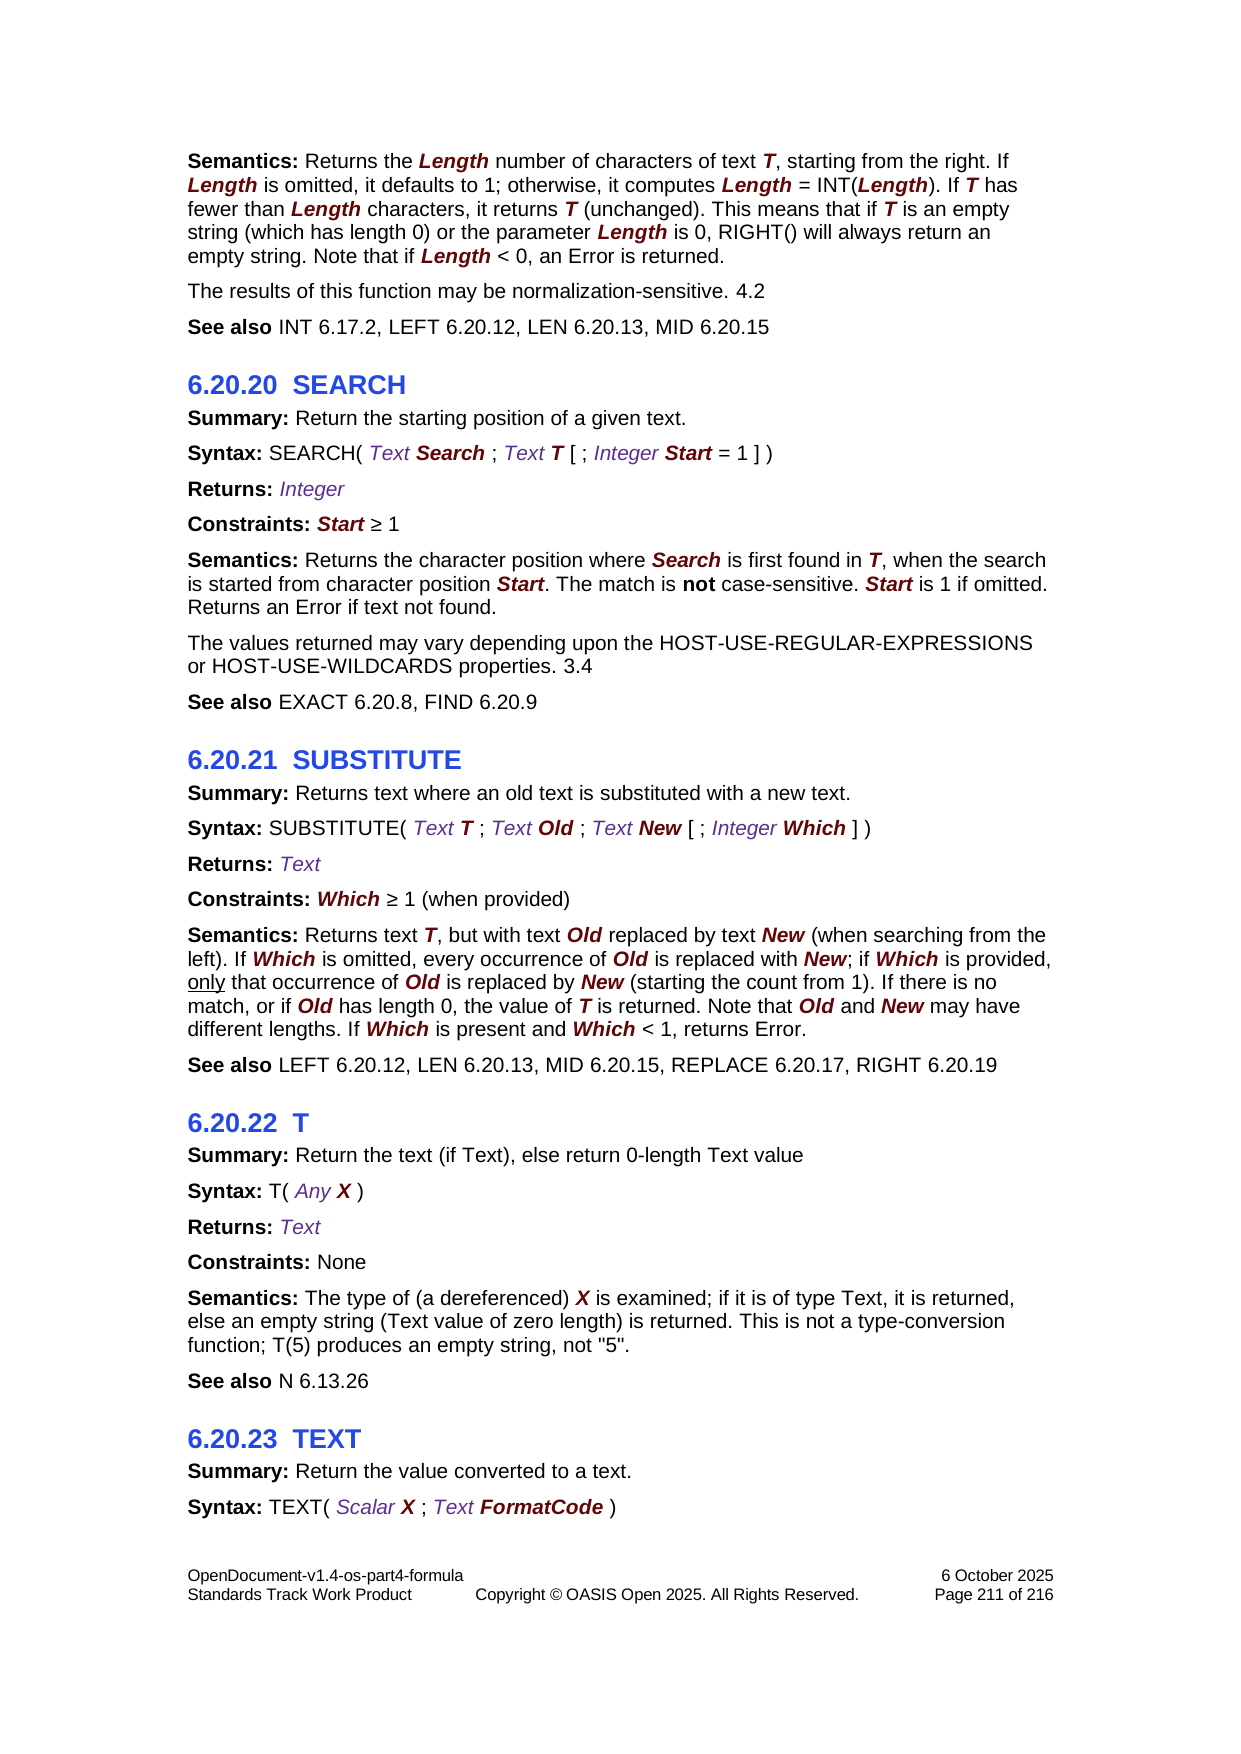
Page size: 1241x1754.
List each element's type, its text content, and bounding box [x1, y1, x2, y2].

text Semantics: Returns the Length number of characters of text T, starting from the right. If Length is omitted, it defaults to 1; otherwise, it computes Length = INT(Length). If T has fewer than Length characters, it returns T (unchanged). This means that if T is an empty string (which has length 0) or the parameter Length is 0, RIGHT() will always return an empty string. Note that if Length < 0, an Error is returned. [187, 150, 1053, 268]
text See also N 6.13.26 [187, 1369, 1053, 1393]
subtitle SEARCH [187, 370, 1053, 400]
text Returns: Integer [187, 477, 1053, 501]
text Semantics: Returns the character position where Search is first found in T, when the search is started from character position Start. The match is not case-sensitive. Start is 1 if omitted. Returns an Error if text not found. [187, 548, 1053, 619]
text Returns: Text [187, 1215, 1053, 1239]
text Syntax: T( Any X ) [187, 1179, 1053, 1203]
text Returns: Text [187, 852, 1053, 876]
text Summary: Return the starting position of a given text. [187, 406, 1053, 429]
text Constraints: Which ≥ 1 (when provided) [187, 888, 1053, 911]
text The values returned may vary depending upon the HOST-USE-REGULAR-EXPRESSIONS or HOST-USE-WILDCARDS properties. 3.4 [187, 631, 1053, 678]
text The results of this function may be normalization-sensitive. 4.2 [187, 280, 1053, 303]
text See also LEFT 6.20.12, LEN 6.20.13, MID 6.20.15, REPLACE 6.20.17, RIGHT 6.20.19 [187, 1053, 1053, 1077]
text Constraints: Start ≥ 1 [187, 513, 1053, 536]
text Semantics: Returns text T, but with text Old replaced by text New (when searching from the left). If Which is omitted, every occurrence of Old is replaced with New; if Which is provided, only that occurrence of Old is replaced by New (starting the count from 1). If there is no match, or if Old has length 0, the value of T is returned. Note that Old and New may have different lengths. If Which is present and Which < 1, returns Error. [187, 923, 1053, 1041]
text See also INT 6.17.2, LEFT 6.20.12, LEN 6.20.13, MID 6.20.15 [187, 315, 1053, 339]
text Summary: Returns text where an old text is substituted with a new text. [187, 781, 1053, 804]
subtitle TEXT [187, 1424, 1053, 1454]
text Syntax: SEARCH( Text Search ; Text T [ ; Integer Start = 1 ] ) [187, 442, 1053, 465]
subtitle SUBSTITUTE [187, 745, 1053, 775]
text Summary: Return the value converted to a text. [187, 1460, 1053, 1483]
text Semantics: The type of (a dereferenced) X is examined; if it is of type Text, it is returned, else an empty string (Text value of zero length) is returned. This is not a type-conversion function; T(5) produces an empty string, not "5". [187, 1286, 1053, 1357]
subtitle T [187, 1108, 1053, 1138]
text Summary: Return the text (if Text), else return 0-length Text value [187, 1144, 1053, 1167]
text See also EXACT 6.20.8, FIND 6.20.9 [187, 690, 1053, 714]
text Constraints: None [187, 1251, 1053, 1274]
text Syntax: SUBSTITUTE( Text T ; Text Old ; Text New [ ; Integer Which ] ) [187, 817, 1053, 840]
text Syntax: TEXT( Scalar X ; Text FormatCode ) [187, 1495, 1053, 1519]
